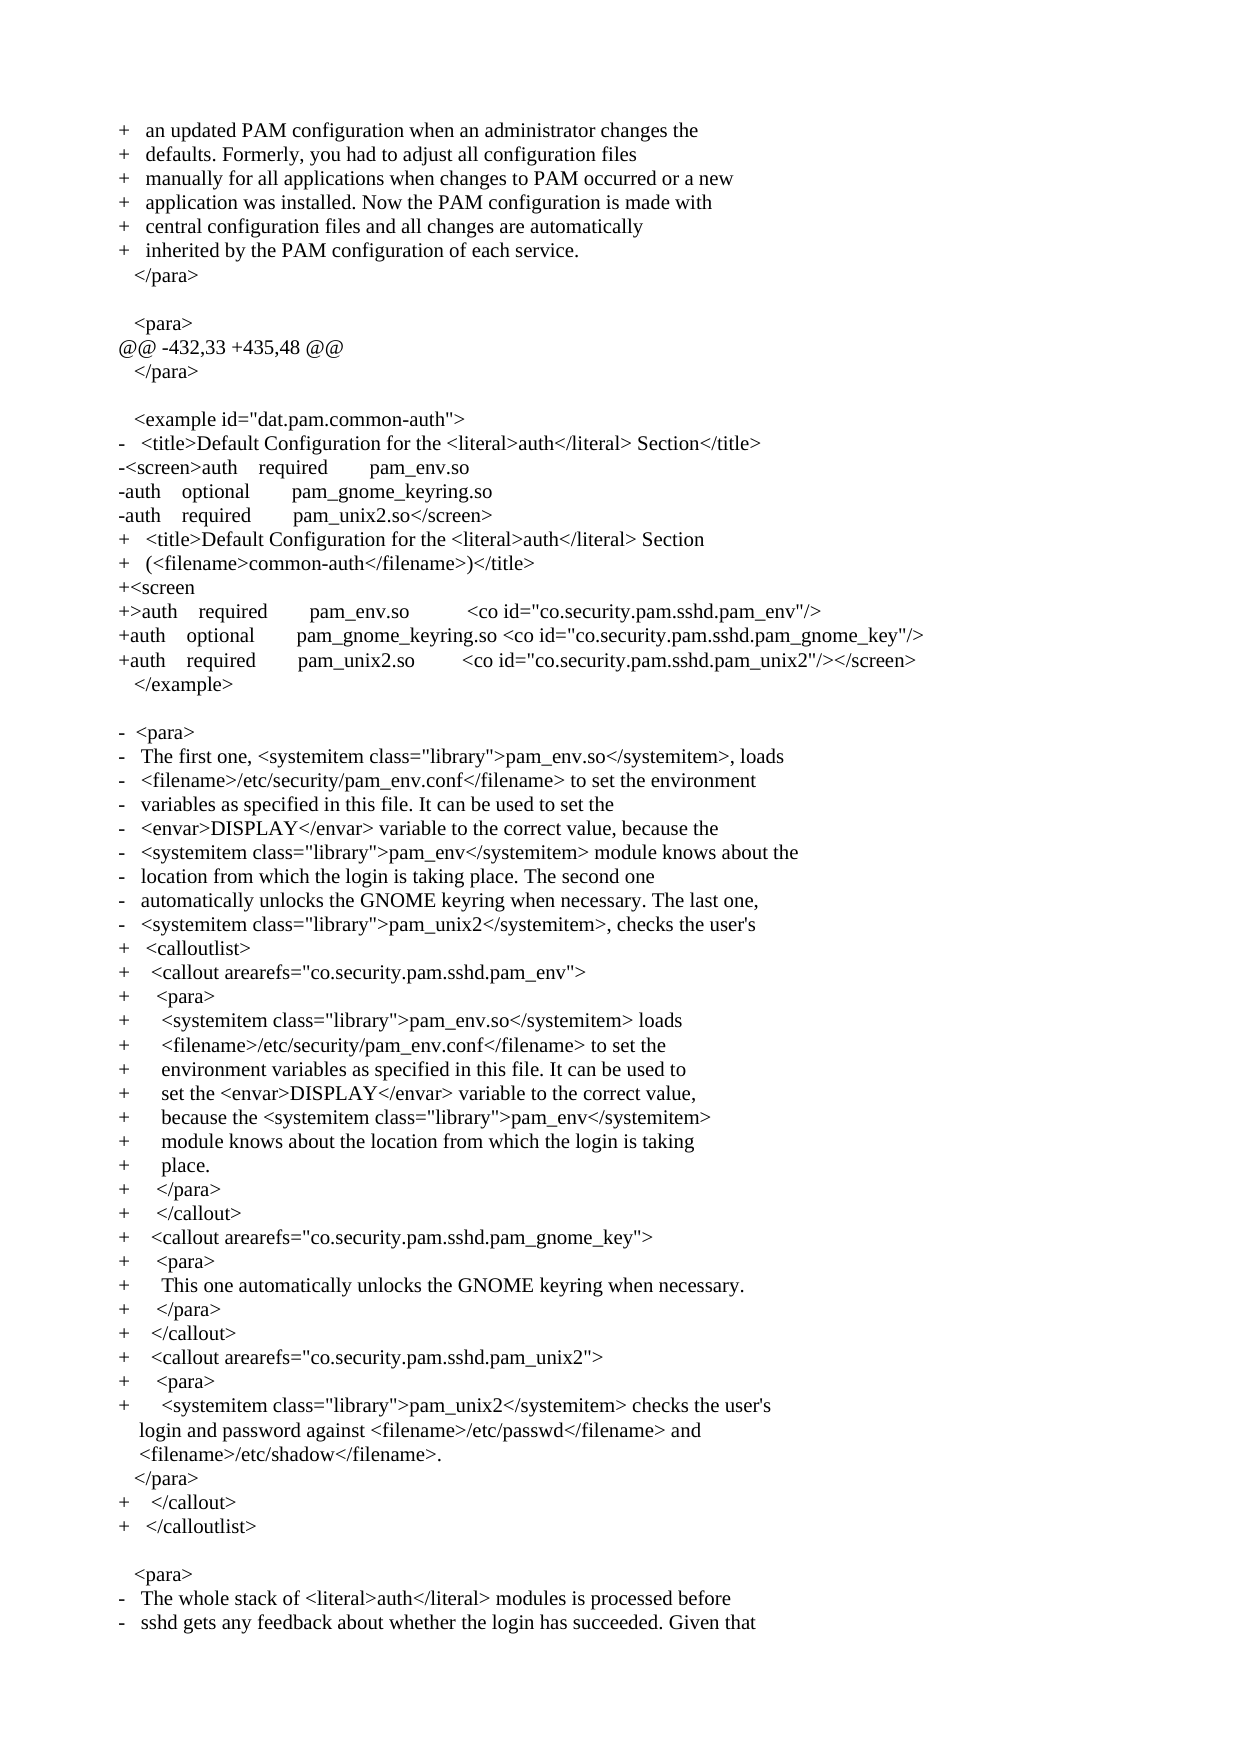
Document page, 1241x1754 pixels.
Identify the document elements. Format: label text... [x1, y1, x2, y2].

text - <systemitem class="library">pam_env</systemitem> module knows about the [118, 840, 1122, 864]
text + </callout> [118, 1201, 1122, 1225]
text -<screen>auth required pam_env.so [118, 455, 1122, 479]
text + <systemitem class="library">pam_env.so</systemitem> loads [118, 1008, 1122, 1032]
text - The first one, <systemitem class="library">pam_env.so</systemitem>, loads [118, 744, 1122, 768]
text + set the <envar>DISPLAY</envar> variable to the correct value, [118, 1081, 1122, 1105]
text + environment variables as specified in this file. It can be used to [118, 1057, 1122, 1081]
text + <calloutlist> [118, 936, 1122, 960]
text + </para> [118, 1297, 1122, 1321]
text + because the <systemitem class="library">pam_env</systemitem> [118, 1105, 1122, 1129]
text + This one automatically unlocks the GNOME keyring when necessary. [118, 1273, 1122, 1297]
text - variables as specified in this file. It can be used to set the [118, 792, 1122, 816]
text +auth optional pam_gnome_keyring.so <co id="co.security.pam.sshd.pam_gnome_key"/> [118, 623, 1122, 647]
text +>auth required pam_env.so <co id="co.security.pam.sshd.pam_env"/> [118, 599, 1122, 623]
text + </para> [118, 1177, 1122, 1201]
text </para> [118, 359, 1122, 383]
text -auth optional pam_gnome_keyring.so [118, 479, 1122, 503]
text <example id="dat.pam.common-auth"> [118, 407, 1122, 431]
text + </callout> [118, 1321, 1122, 1345]
text + <callout arearefs="co.security.pam.sshd.pam_gnome_key"> [118, 1225, 1122, 1249]
text + <para> [118, 1369, 1122, 1393]
text + <filename>/etc/security/pam_env.conf</filename> to set the [118, 1032, 1122, 1057]
text - <para> [118, 720, 1122, 744]
text <filename>/etc/shadow</filename>. [118, 1442, 1122, 1466]
text - <systemitem class="library">pam_unix2</systemitem>, checks the user's [118, 912, 1122, 936]
text - automatically unlocks the GNOME keyring when necessary. The last one, [118, 888, 1122, 912]
text + defaults. Formerly, you had to adjust all configuration files [118, 142, 1122, 166]
text + inherited by the PAM configuration of each service. [118, 238, 1122, 262]
text <para> [118, 311, 1122, 335]
text - <envar>DISPLAY</envar> variable to the correct value, because the [118, 816, 1122, 840]
text + <title>Default Configuration for the <literal>auth</literal> Section [118, 527, 1122, 551]
text + an updated PAM configuration when an administrator changes the [118, 118, 1122, 142]
text - <filename>/etc/security/pam_env.conf</filename> to set the environment [118, 768, 1122, 792]
text + </calloutlist> [118, 1514, 1122, 1538]
text + <systemitem class="library">pam_unix2</systemitem> checks the user's [118, 1393, 1122, 1417]
text + place. [118, 1153, 1122, 1177]
text + <para> [118, 1249, 1122, 1273]
text + </callout> [118, 1490, 1122, 1514]
text - sshd gets any feedback about whether the login has succeeded. Given that [118, 1610, 1122, 1634]
text - The whole stack of <literal>auth</literal> modules is processed before [118, 1586, 1122, 1610]
text <para> [118, 1562, 1122, 1586]
text + <callout arearefs="co.security.pam.sshd.pam_unix2"> [118, 1345, 1122, 1369]
text +<screen [118, 575, 1122, 599]
text +auth required pam_unix2.so <co id="co.security.pam.sshd.pam_unix2"/></screen> [118, 647, 1122, 672]
text @@ -432,33 +435,48 @@ [118, 335, 1122, 359]
text - location from which the login is taking place. The second one [118, 864, 1122, 888]
text -auth required pam_unix2.so</screen> [118, 503, 1122, 527]
text + application was installed. Now the PAM configuration is made with [118, 190, 1122, 214]
text </para> [118, 262, 1122, 287]
text + module knows about the location from which the login is taking [118, 1129, 1122, 1153]
text + manually for all applications when changes to PAM occurred or a new [118, 166, 1122, 190]
text - <title>Default Configuration for the <literal>auth</literal> Section</title> [118, 431, 1122, 455]
text </para> [118, 1466, 1122, 1490]
text login and password against <filename>/etc/passwd</filename> and [118, 1417, 1122, 1442]
text + <callout arearefs="co.security.pam.sshd.pam_env"> [118, 960, 1122, 984]
text + central configuration files and all changes are automatically [118, 214, 1122, 238]
text </example> [118, 672, 1122, 696]
text + (<filename>common-auth</filename>)</title> [118, 551, 1122, 575]
text + <para> [118, 984, 1122, 1008]
